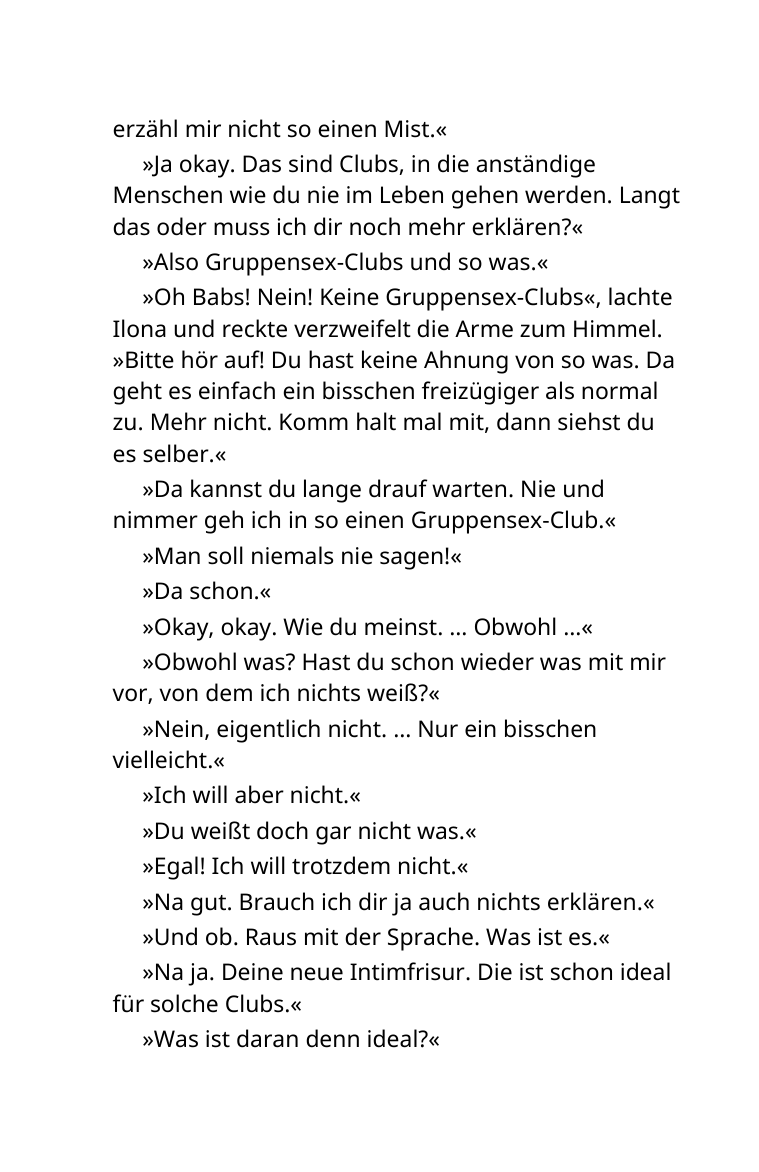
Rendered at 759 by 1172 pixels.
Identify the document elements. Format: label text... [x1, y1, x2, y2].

text »Na gut. Brauch ich dir ja auch nichts erklären.« [112, 885, 684, 917]
text »Oh Babs! Nein! Keine Gruppensex-Clubs«, lachte Ilona und reckte verzweifelt die Arme zum Himmel. »Bitte hör auf! Du hast keine Ahnung von so was. Da geht es einfach ein bisschen freizügiger als normal zu. Mehr nicht. Komm halt mal mit, dann siehst du es selber.« [112, 281, 684, 469]
text »Ja okay. Das sind Clubs, in die anständige Menschen wie du nie im Leben gehen werden. Langt das oder muss ich dir noch mehr erklären?« [112, 148, 684, 242]
text »Egal! Ich will trotzdem nicht.« [112, 850, 684, 881]
text »Du weißt doch gar nicht was.« [112, 814, 684, 846]
text »Okay, okay. Wie du meinst. … Obwohl …« [112, 610, 684, 642]
text »Da schon.« [112, 575, 684, 606]
text »Was ist daran denn ideal?« [112, 1023, 684, 1054]
text »Da kannst du lange drauf warten. Nie und nimmer geh ich in so einen Gruppensex-Club.« [112, 473, 684, 535]
text »Also Gruppensex-Clubs und so was.« [112, 246, 684, 277]
text »Na ja. Deine neue Intimfrisur. Die ist schon ideal für solche Clubs.« [112, 956, 684, 1019]
text »Obwohl was? Hast du schon wieder was mit mir vor, von dem ich nichts weiß?« [112, 646, 684, 708]
text erzähl mir nicht so einen Mist.« [112, 112, 684, 144]
text »Ich will aber nicht.« [112, 779, 684, 810]
text »Man soll niemals nie sagen!« [112, 539, 684, 571]
text »Nein, eigentlich nicht. … Nur ein bisschen vielleicht.« [112, 712, 684, 775]
text »Und ob. Raus mit der Sprache. Was ist es.« [112, 921, 684, 952]
